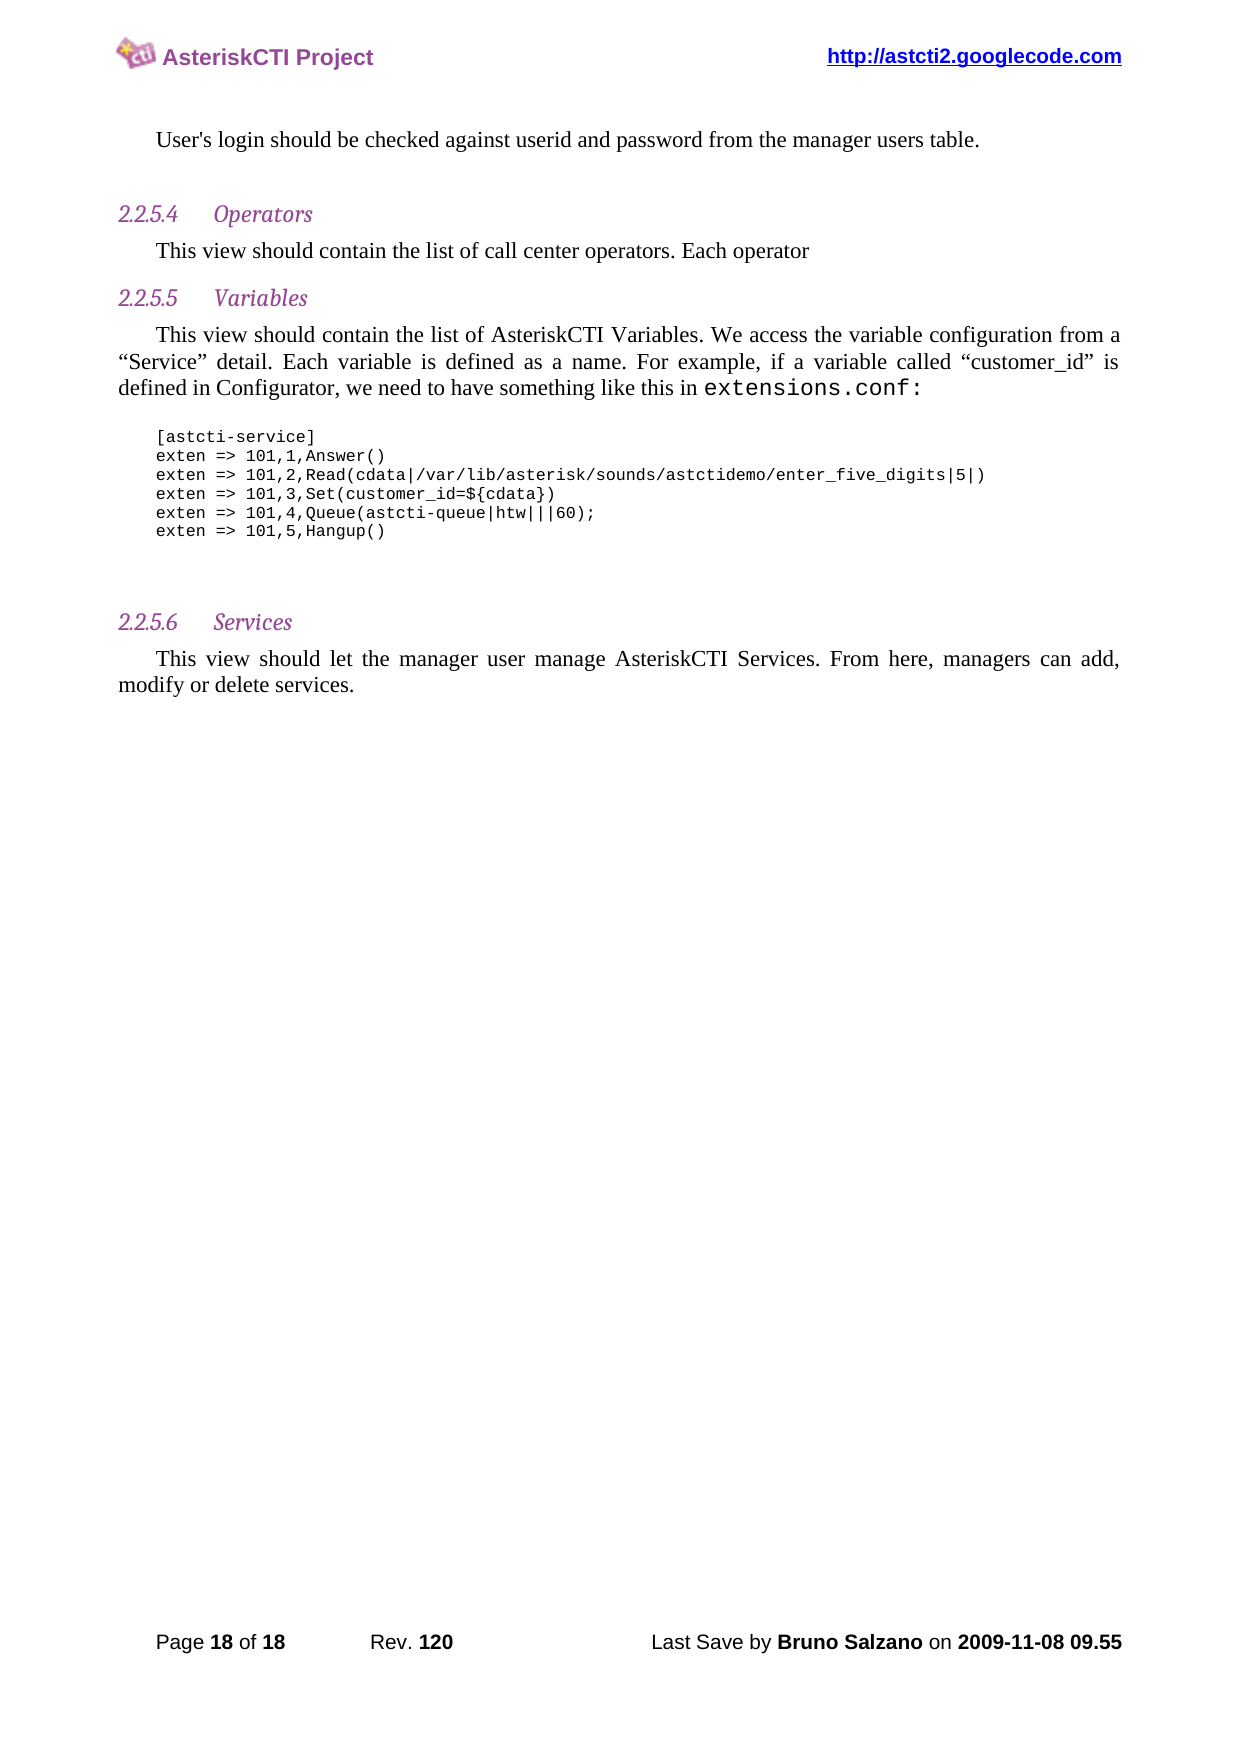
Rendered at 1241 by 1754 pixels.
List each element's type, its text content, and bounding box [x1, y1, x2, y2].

text exten => 101,3,Set(customer_id=${cdata}) [118, 485, 1122, 504]
text This view should contain the list of AsteriskCTI Variables. We access the variable configuration from a “Service” detail. Each variable is defined as a name. For example, if a variable called “customer_id” is defined in Configurator, we need to have something like this in extensions.conf: [118, 321, 1122, 402]
text This view should contain the list of call center operators. Each operator [118, 237, 1122, 263]
subtitle Services [118, 608, 1122, 637]
text [astcti-service] [118, 429, 1122, 448]
text exten => 101,2,Read(cdata|/var/lib/asterisk/sounds/astctidemo/enter_five_digits|5|) [118, 466, 1122, 485]
subtitle Variables [118, 284, 1122, 313]
picture [116, 34, 157, 74]
text User's login should be checked against userid and password from the manager users table. [118, 127, 1122, 153]
text exten => 101,1,Answer() [118, 448, 1122, 466]
subtitle Operators [118, 200, 1122, 229]
text This view should let the manager user manage AsteriskCTI Services. From here, managers can add, modify or delete services. [118, 645, 1122, 698]
text exten => 101,4,Queue(astcti-queue|htw|||60); [118, 504, 1122, 523]
text exten => 101,5,Hangup() [118, 523, 1122, 542]
